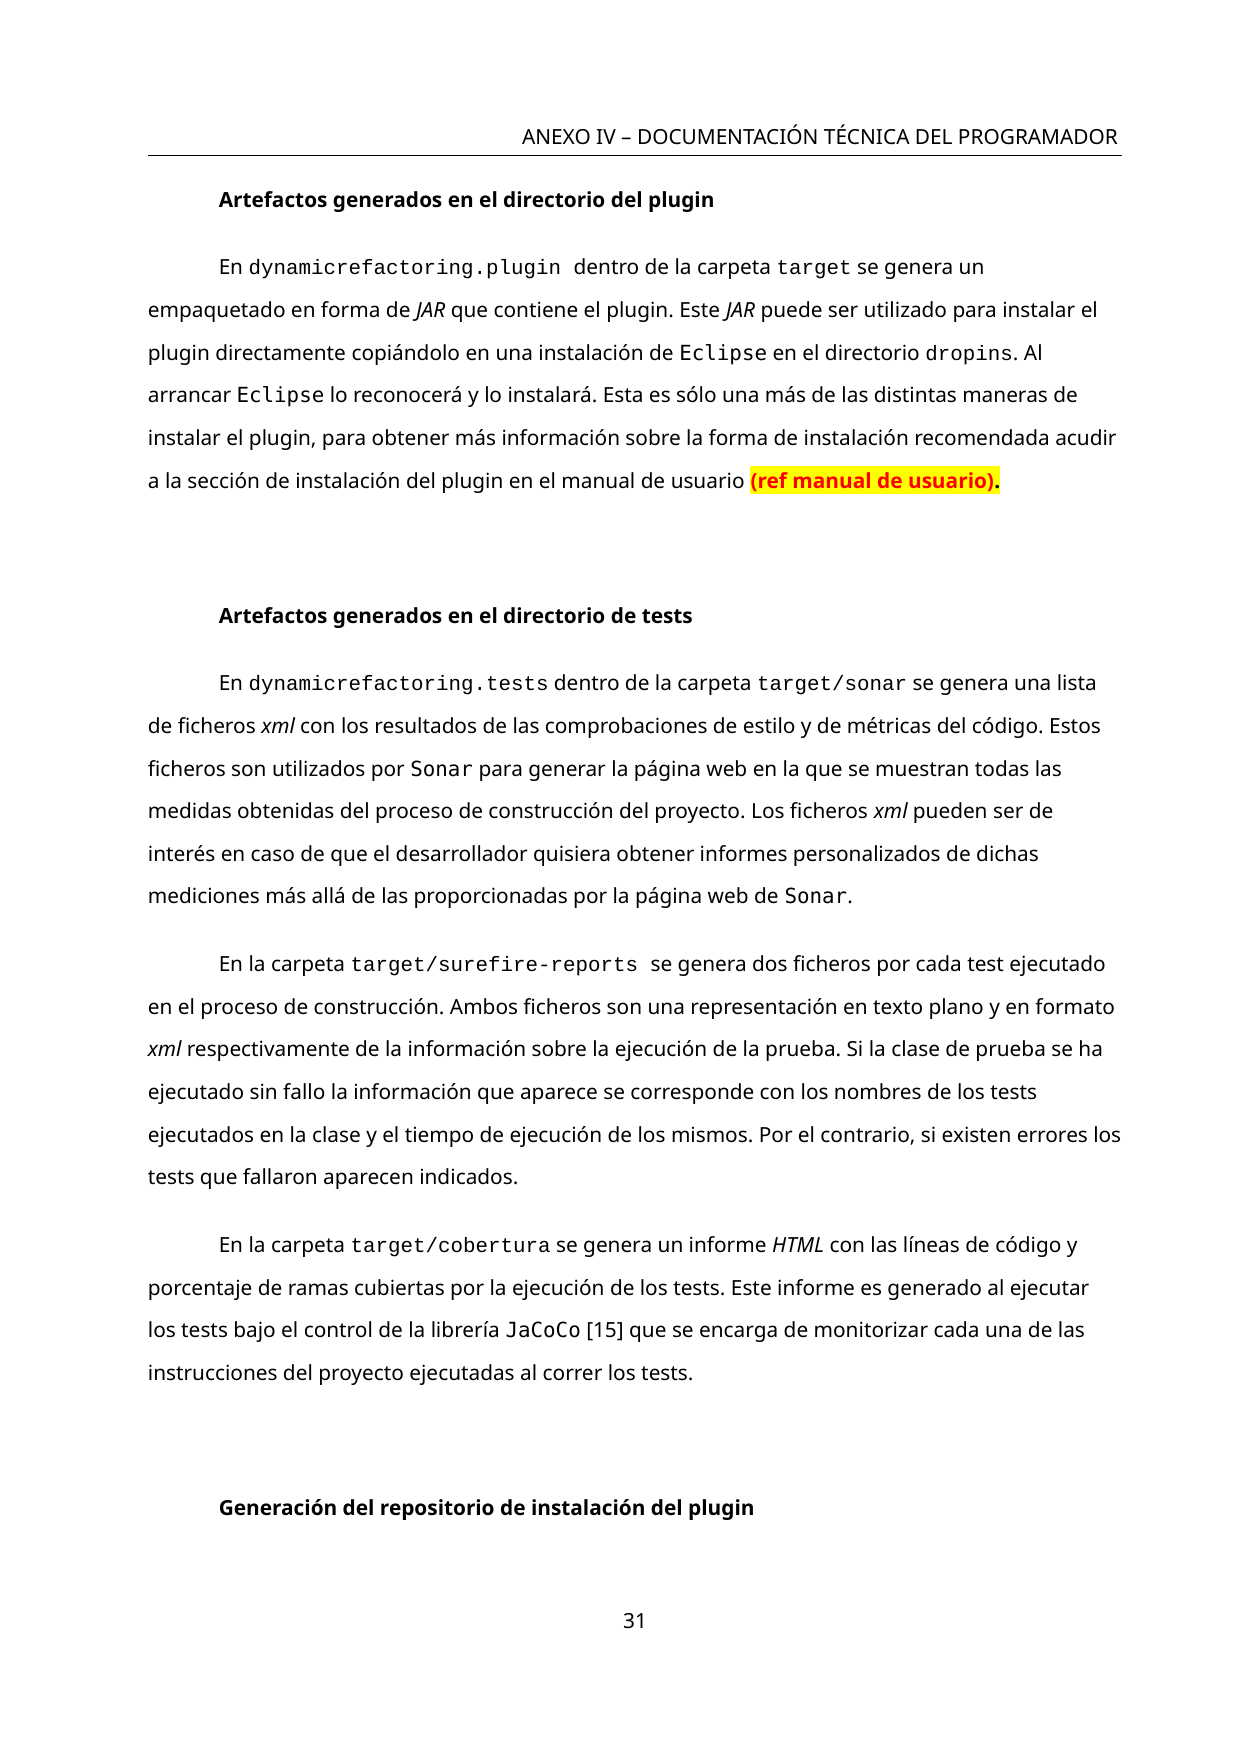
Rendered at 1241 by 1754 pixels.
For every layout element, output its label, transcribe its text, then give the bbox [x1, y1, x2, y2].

text En dynamicrefactoring.plugin dentro de la carpeta target se genera un empaquetado en forma de JAR que contiene el plugin. Este JAR puede ser utilizado para instalar el plugin directamente copiándolo en una instalación de Eclipse en el directorio dropins. Al arrancar Eclipse lo reconocerá y lo instalará. Esta es sólo una más de las distintas maneras de instalar el plugin, para obtener más información sobre la forma de instalación recomendada acudir a la sección de instalación del plugin en el manual de usuario (ref manual de usuario). [148, 252, 1122, 494]
text En la carpeta target/surefire-reports se genera dos ficheros por cada test ejecutado en el proceso de construcción. Ambos ficheros son una representación en texto plano y en formato xml respectivamente de la información sobre la ejecución de la prueba. Si la clase de prueba se ha ejecutado sin fallo la información que aparece se corresponde con los nombres de los tests ejecutados en la clase y el tiempo de ejecución de los mismos. Por el contrario, si existen errores los tests que fallaron aparecen indicados. [148, 949, 1122, 1191]
text En dynamicrefactoring.tests dentro de la carpeta target/sonar se genera una lista de ficheros xml con los resultados de las comprobaciones de estilo y de métricas del código. Estos ficheros son utilizados por Sonar para generar la página web en la que se muestran todas las medidas obtenidas del proceso de construcción del proyecto. Los ficheros xml pueden ser de interés en caso de que el desarrollador quisiera obtener informes personalizados de dichas mediciones más allá de las proporcionadas por la página web de Sonar. [148, 668, 1122, 910]
text Artefactos generados en el directorio del plugin [148, 185, 1122, 213]
text Generación del repositorio de instalación del plugin [148, 1493, 1122, 1522]
text En la carpeta target/cobertura se genera un informe HTML con las líneas de código y porcentaje de ramas cubiertas por la ejecución de los tests. Este informe es generado al ejecutar los tests bajo el control de la librería JaCoCo [15] que se encarga de monitorizar cada una de las instrucciones del proyecto ejecutadas al correr los tests. [148, 1230, 1122, 1386]
text Artefactos generados en el directorio de tests [148, 601, 1122, 629]
